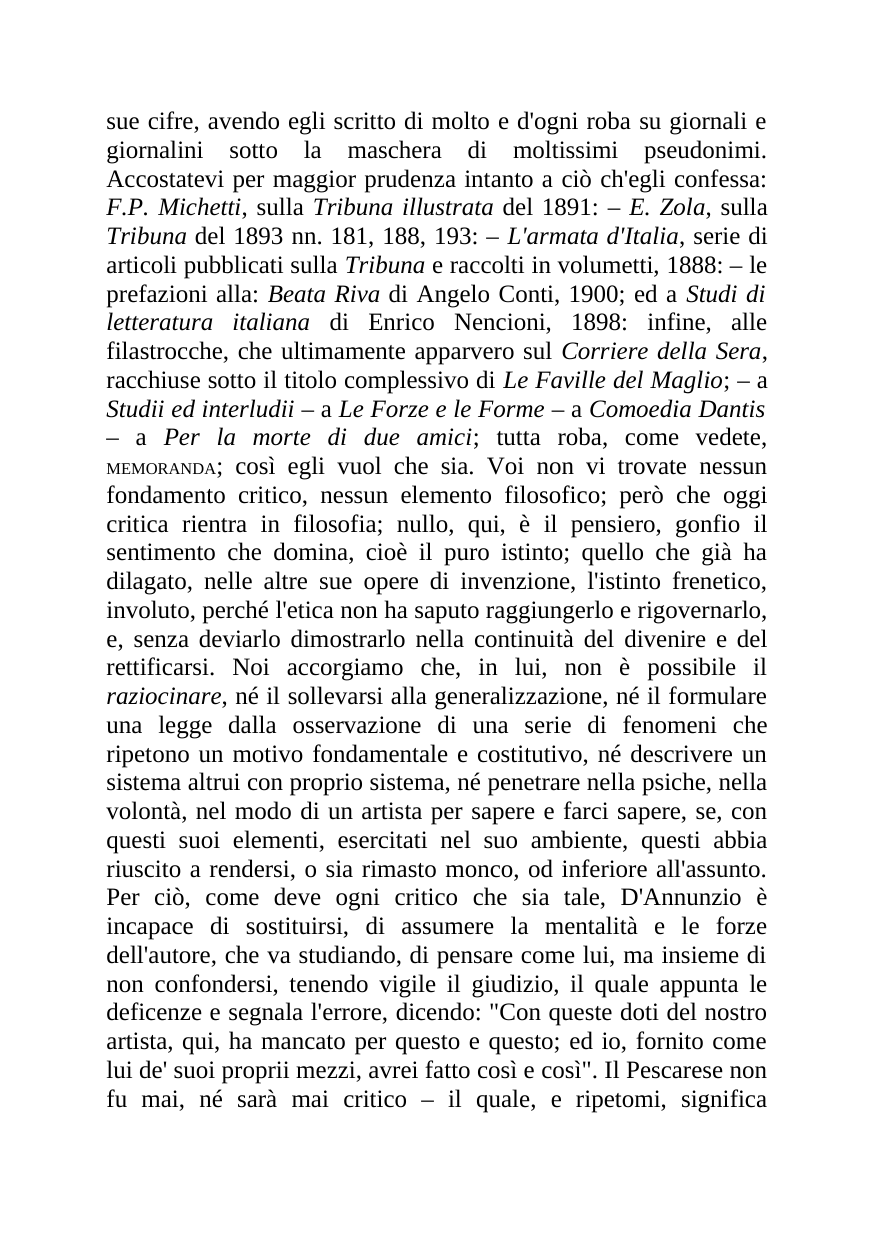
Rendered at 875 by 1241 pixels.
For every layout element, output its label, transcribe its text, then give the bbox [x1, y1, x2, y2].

text sue cifre, avendo egli scritto di molto e d'ogni roba su giornali e giornalini sotto la maschera di moltissimi pseudonimi. Accostatevi per maggior prudenza intanto a ciò ch'egli confessa: F.P. Michetti, sulla Tribuna illustrata del 1891: – E. Zola, sulla Tribuna del 1893 nn. 181, 188, 193: – L'armata d'Italia, serie di articoli pubblicati sulla Tribuna e raccolti in volumetti, 1888: – le prefazioni alla: Beata Riva di Angelo Conti, 1900; ed a Studi di letteratura italiana di Enrico Nencioni, 1898: infine, alle filastrocche, che ultimamente apparvero sul Corriere della Sera, racchiuse sotto il titolo complessivo di Le Faville del Maglio; – a Studii ed interludii – a Le Forze e le Forme – a Comoedia Dantis – a Per la morte di due amici; tutta roba, come vedete, memoranda; così egli vuol che sia. Voi non vi trovate nessun fondamento critico, nessun elemento filosofico; però che oggi critica rientra in filosofia; nullo, qui, è il pensiero, gonfio il sentimento che domina, cioè il puro istinto; quello che già ha dilagato, nelle altre sue opere di invenzione, l'istinto frenetico, involuto, perché l'etica non ha saputo raggiungerlo e rigovernarlo, e, senza deviarlo dimostrarlo nella continuità del divenire e del rettificarsi. Noi accorgiamo che, in lui, non è possibile il raziocinare, né il sollevarsi alla generalizzazione, né il formulare una legge dalla osservazione di una serie di fenomeni che ripetono un motivo fondamentale e costitutivo, né descrivere un sistema altrui con proprio sistema, né penetrare nella psiche, nella volontà, nel modo di un artista per sapere e farci sapere, se, con questi suoi elementi, esercitati nel suo ambiente, questi abbia riuscito a rendersi, o sia rimasto monco, od inferiore all'assunto. Per ciò, come deve ogni critico che sia tale, D'Annunzio è incapace di sostituirsi, di assumere la mentalità e le forze dell'autore, che va studiando, di pensare come lui, ma insieme di non confondersi, tenendo vigile il giudizio, il quale appunta le deficenze e segnala l'errore, dicendo: "Con queste doti del nostro artista, qui, ha mancato per questo e questo; ed io, fornito come lui de' suoi proprii mezzi, avrei fatto così e così". Il Pescarese non fu mai, né sarà mai critico – il quale, e ripetomi, significa [106, 106, 768, 1112]
